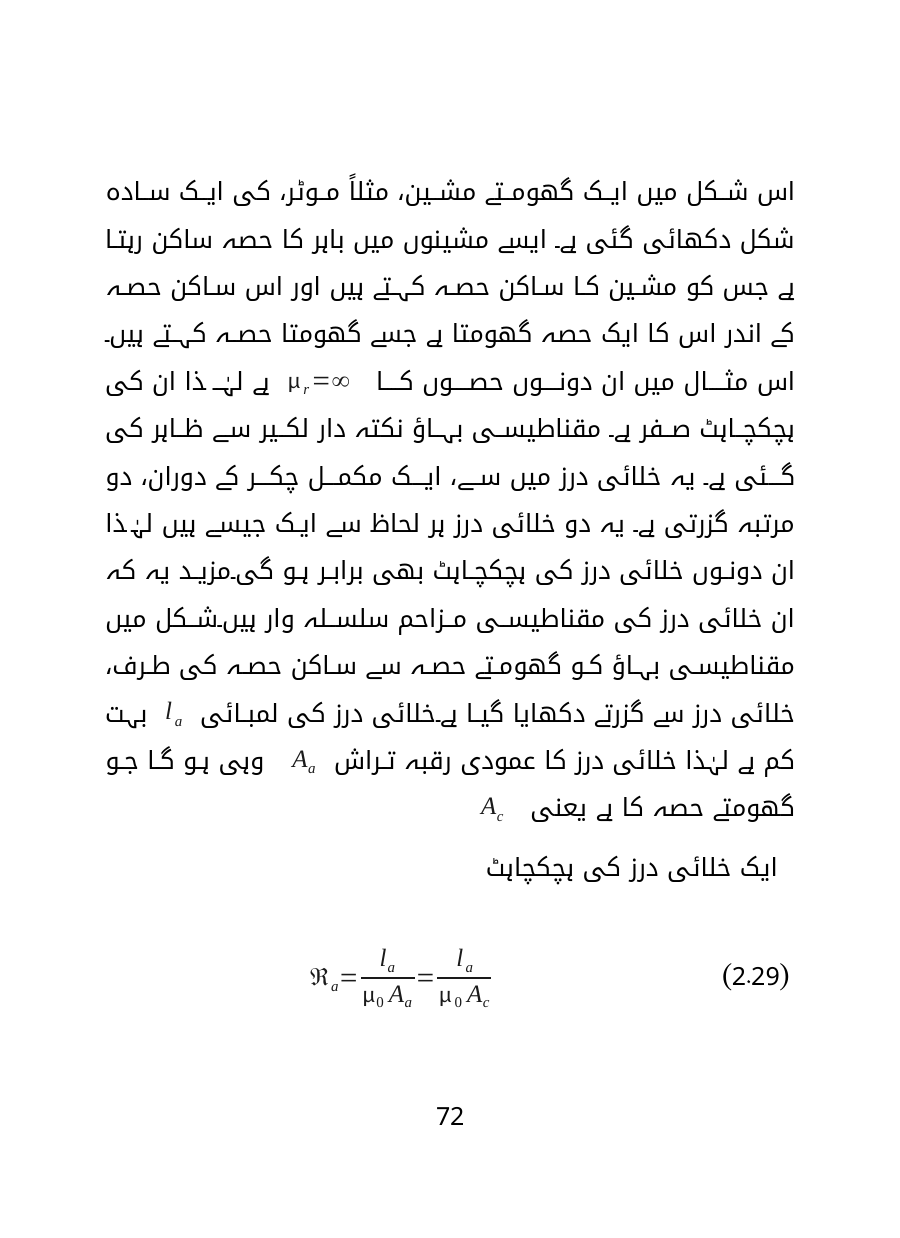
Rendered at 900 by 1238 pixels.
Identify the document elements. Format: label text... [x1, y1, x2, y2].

text ایک خلائی درز کی ہچکچاہٹ [105, 844, 795, 892]
table_header [105, 939, 688, 1029]
text اس شکل میں ایک گھومتے مشین، مثلاً موٹر، کی ایک سادہ شکل دکھائی گئی ہے۔ ایسے مشینوں میں باہر کا حصہ ساکن رہتا ہے جس کو مشین کا ساکن حصہ کہتے ہیں اور اس ساکن حصہ کے اندر اس کا ایک حصہ گھومتا ہے جسے گھومتا حصہ کہتے ہیں۔ اس مثال میں ان دونوں حصوں کا ہے لہٰذا ان کی ہچکچاہٹ صفر ہے۔ مقناطیسی بہاؤ نکتہ دار لکیر سے ظاہر کی گئی ہے۔ یہ خلائی درز میں سے، ایک مکمل چکر کے دوران، دو مرتبہ گزرتی ہے۔ یہ دو خلائی درز ہر لحاظ سے ایک جیسے ہیں لہٰذا ان دونوں خلائی درز کی ہچکچاہٹ بھی برابر ہو گی۔مزید یہ کہ ان خلائی درز کی مقناطیسی مزاحم سلسلہ وار ہیں۔شکل میں مقناطیسی بہاؤ کو گھومتے حصہ سے ساکن حصہ کی طرف، خلائی درز سے گزرتے دکھایا گیا ہے۔خلائی درز کی لمبائیبہت کم ہے لہٰذا خلائی درز کا عمودی رقبہ تراش وہی ہو گا جو گھومتے حصہ کا ہے یعنی [105, 168, 795, 832]
table_header (2.29) [688, 939, 795, 1029]
